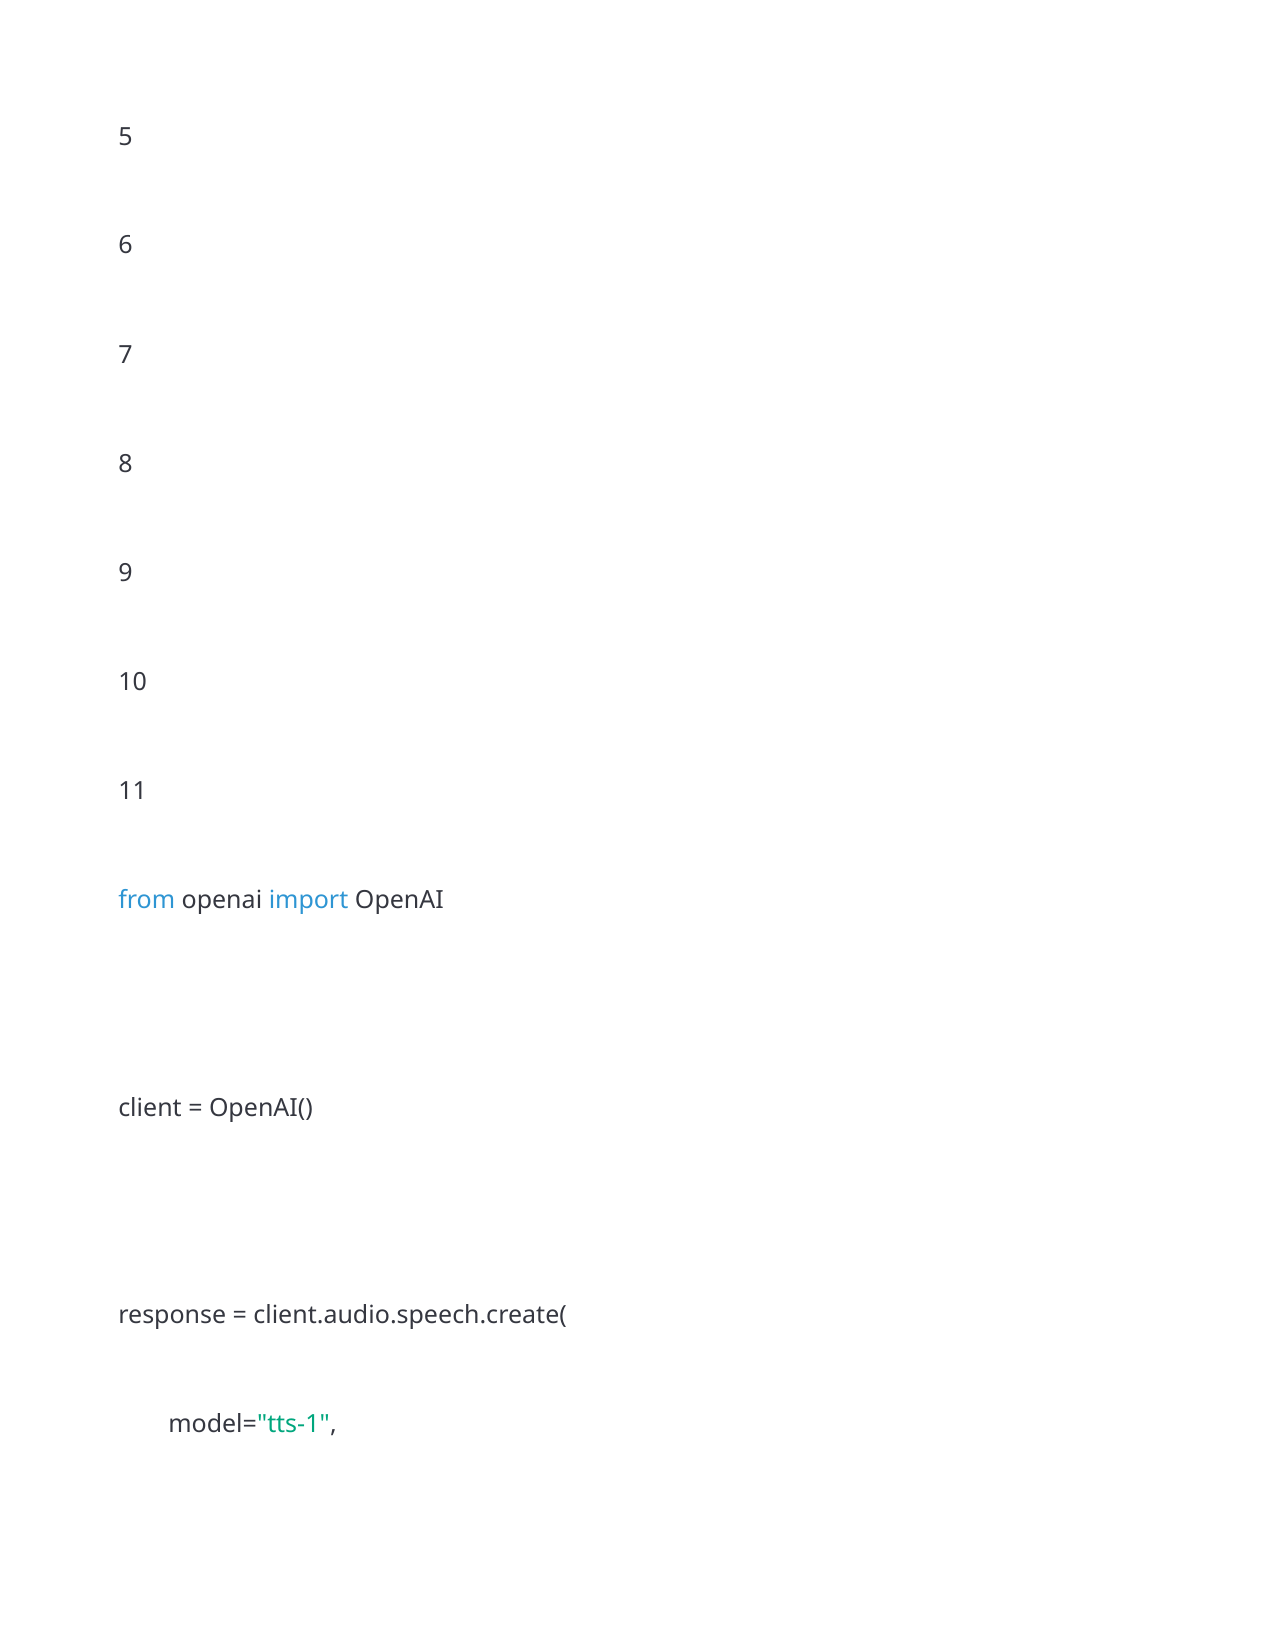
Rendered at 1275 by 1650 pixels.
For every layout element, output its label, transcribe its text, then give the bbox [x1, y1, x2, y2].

text 8 [118, 445, 1157, 479]
text model="tts-1", [118, 1406, 1157, 1440]
text 7 [118, 336, 1157, 370]
text 6 [118, 227, 1157, 261]
text response = client.audio.speech.create( [118, 1297, 1157, 1331]
text 11 [118, 772, 1157, 807]
text client = OpenAI() [118, 1089, 1157, 1123]
text 9 [118, 554, 1157, 588]
text 10 [118, 663, 1157, 697]
text 5 [118, 118, 1157, 152]
text from openai import OpenAI [118, 882, 1157, 916]
